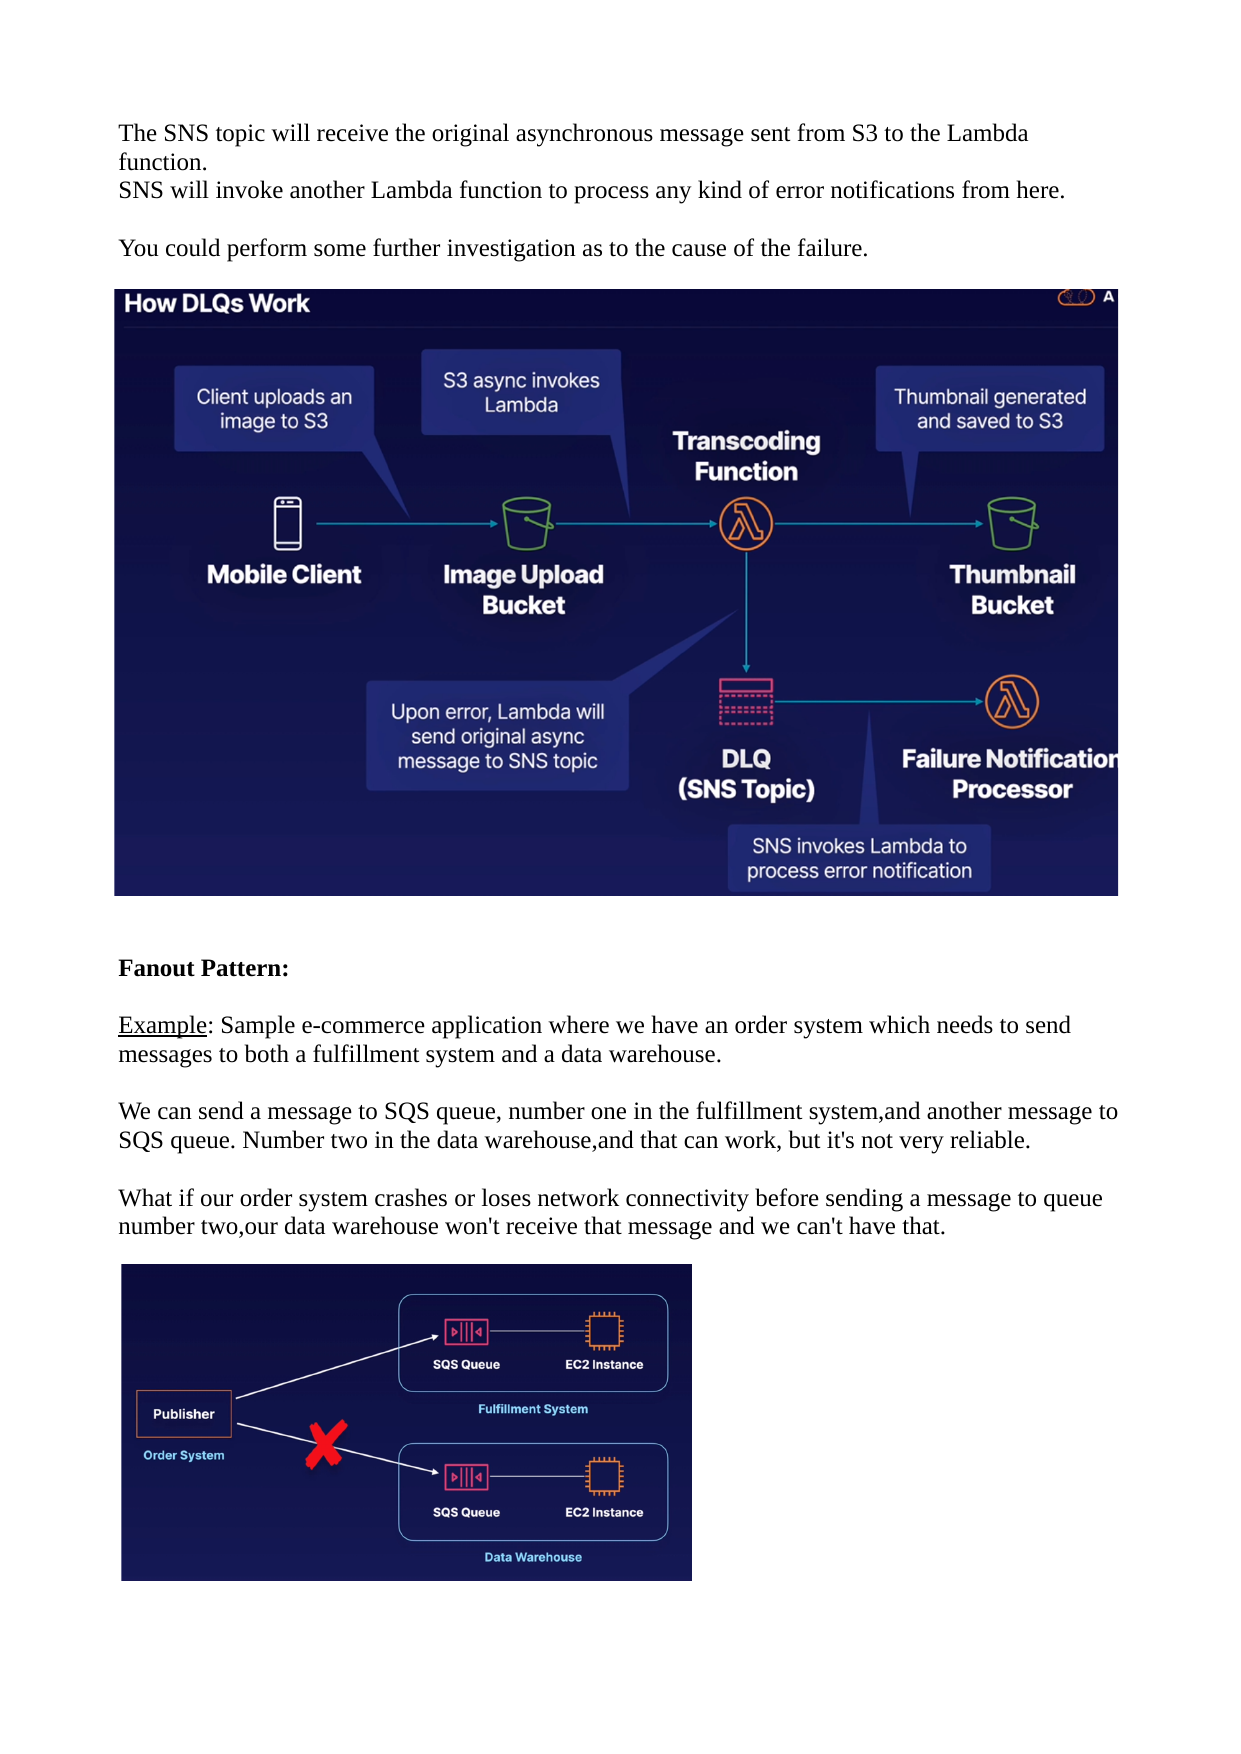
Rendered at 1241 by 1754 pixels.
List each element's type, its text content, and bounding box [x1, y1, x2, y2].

text We can send a message to SQS queue, number one in the fulfillment system,and another message to SQS queue. Number two in the data warehouse,and that can work, but it's not very reliable. [118, 1096, 1122, 1154]
text The SNS topic will receive the original asynchronous message sent from S3 to the Lambda function. [118, 118, 1122, 176]
text Fanout Pattern: [118, 953, 1122, 981]
text Example: Sample e-commerce application where we have an order system which needs to send messages to both a fulfillment system and a data warehouse. [118, 1010, 1122, 1068]
text SNS will invoke another Lambda function to process any kind of error notifications from here. [118, 176, 1122, 204]
picture [121, 1264, 692, 1581]
text You could perform some further investigation as to the cause of the failure. [118, 233, 1122, 262]
text What if our order system crashes or loses network connectivity before sending a message to queue number two,our data warehouse won't receive that message and we can't have that. [118, 1183, 1122, 1240]
picture [114, 289, 1119, 896]
